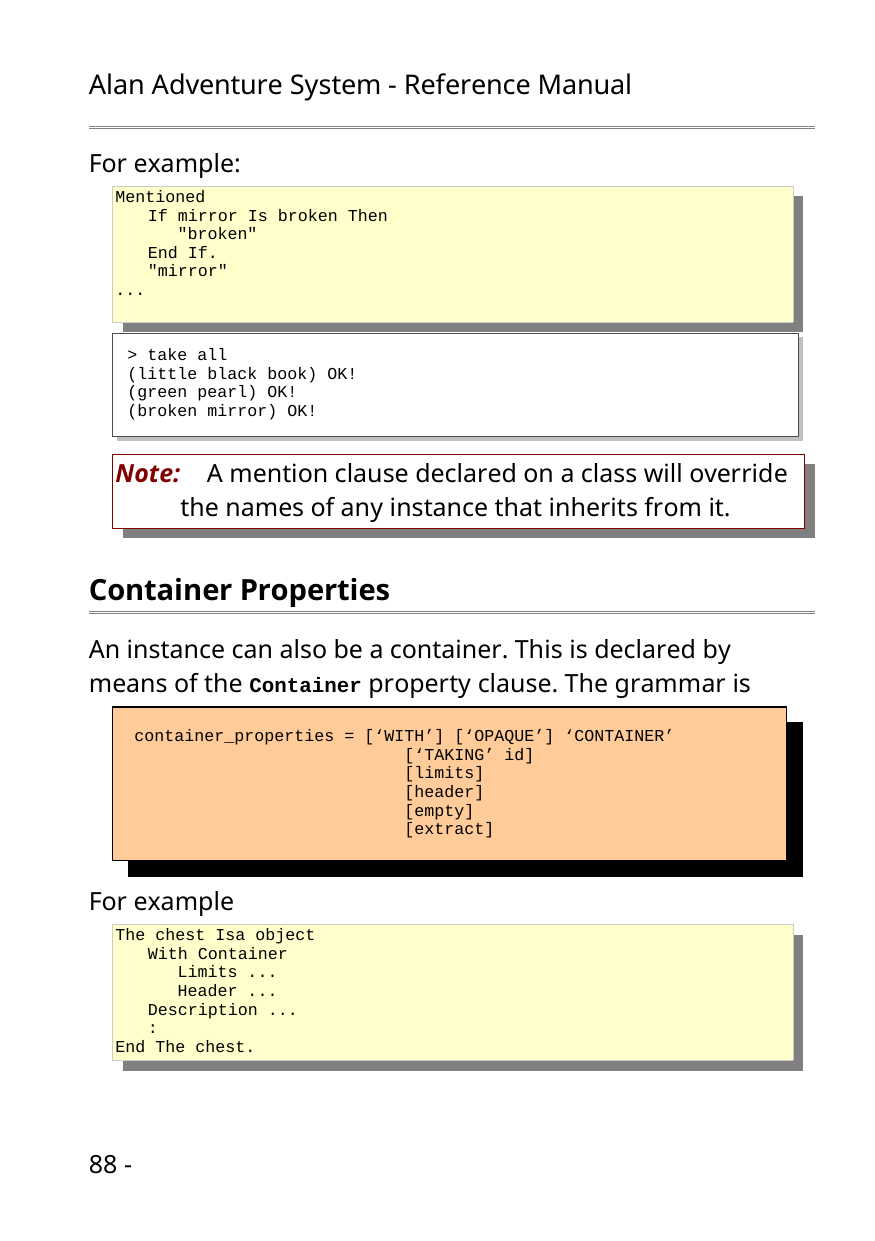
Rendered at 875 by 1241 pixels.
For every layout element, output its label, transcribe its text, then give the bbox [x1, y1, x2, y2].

text For example: [88, 146, 815, 179]
text Mentioned If mirror Is broken Then "broken" End If. "mirror" ... [113, 187, 793, 297]
text For example [88, 884, 815, 918]
list A mention clause declared on a class will override the names of any instance that inherits from it. [113, 455, 804, 527]
text The chest Isa object With Container Limits ... Header ... Description ... : End The chest. [113, 925, 793, 1060]
text container_properties = [‘WITH’] [‘OPAQUE’] ‘CONTAINER’ [‘TAKING’ id] [limits] [header] [empty] [extract] [113, 708, 786, 860]
text > take all (little black book) OK! (green pearl) OK! (broken mirror) OK! [113, 334, 798, 436]
text An instance can also be a container. This is declared by means of the Con­tainer property clause. The grammar is [88, 632, 815, 700]
subtitle Container Properties [88, 569, 815, 613]
